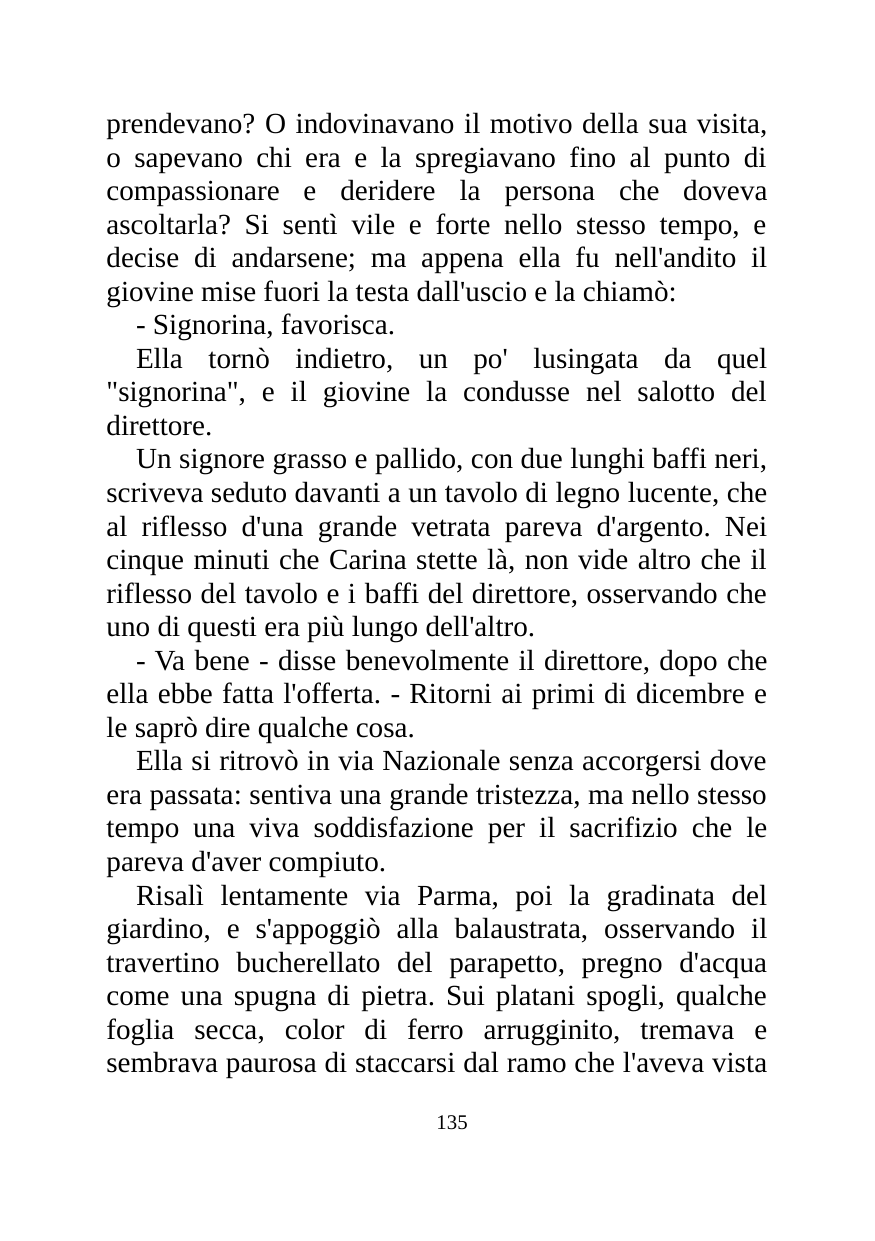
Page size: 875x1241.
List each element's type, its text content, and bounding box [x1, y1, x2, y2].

text Ella si ritrovò in via Nazionale senza accorgersi dove era passata: sentiva una grande tristezza, ma nello stesso tempo una viva soddisfazione per il sacrifizio che le pareva d'aver compiuto. [106, 743, 768, 878]
text prendevano? O indovinavano il motivo della sua visita, o sapevano chi era e la spregiavano fino al punto di compassionare e deridere la persona che doveva ascoltarla? Si sentì vile e forte nello stesso tempo, e decise di andarsene; ma appena ella fu nell'andito il giovine mise fuori la testa dall'uscio e la chiamò: [106, 106, 768, 307]
text - Va bene - disse benevolmente il direttore, dopo che ella ebbe fatta l'offerta. - Ritorni ai primi di dicembre e le saprò dire qualche cosa. [106, 643, 768, 743]
text - Signorina, favorisca. [106, 307, 768, 341]
text Risalì lentamente via Parma, poi la gradinata del giardino, e s'appoggiò alla balaustrata, osservando il travertino bucherellato del parapetto, pregno d'acqua come una spugna di pietra. Sui platani spogli, qualche foglia secca, color di ferro arrugginito, tremava e sembrava paurosa di staccarsi dal ramo che l'aveva vista [106, 878, 768, 1079]
text Un signore grasso e pallido, con due lunghi baffi neri, scriveva seduto davanti a un tavolo di legno lucente, che al riflesso d'una grande vetrata pareva d'argento. Nei cinque minuti che Carina stette là, non vide altro che il riflesso del tavolo e i baffi del direttore, osservando che uno di questi era più lungo dell'altro. [106, 442, 768, 643]
text Ella tornò indietro, un po' lusingata da quel "signorina", e il giovine la condusse nel salotto del direttore. [106, 341, 768, 442]
